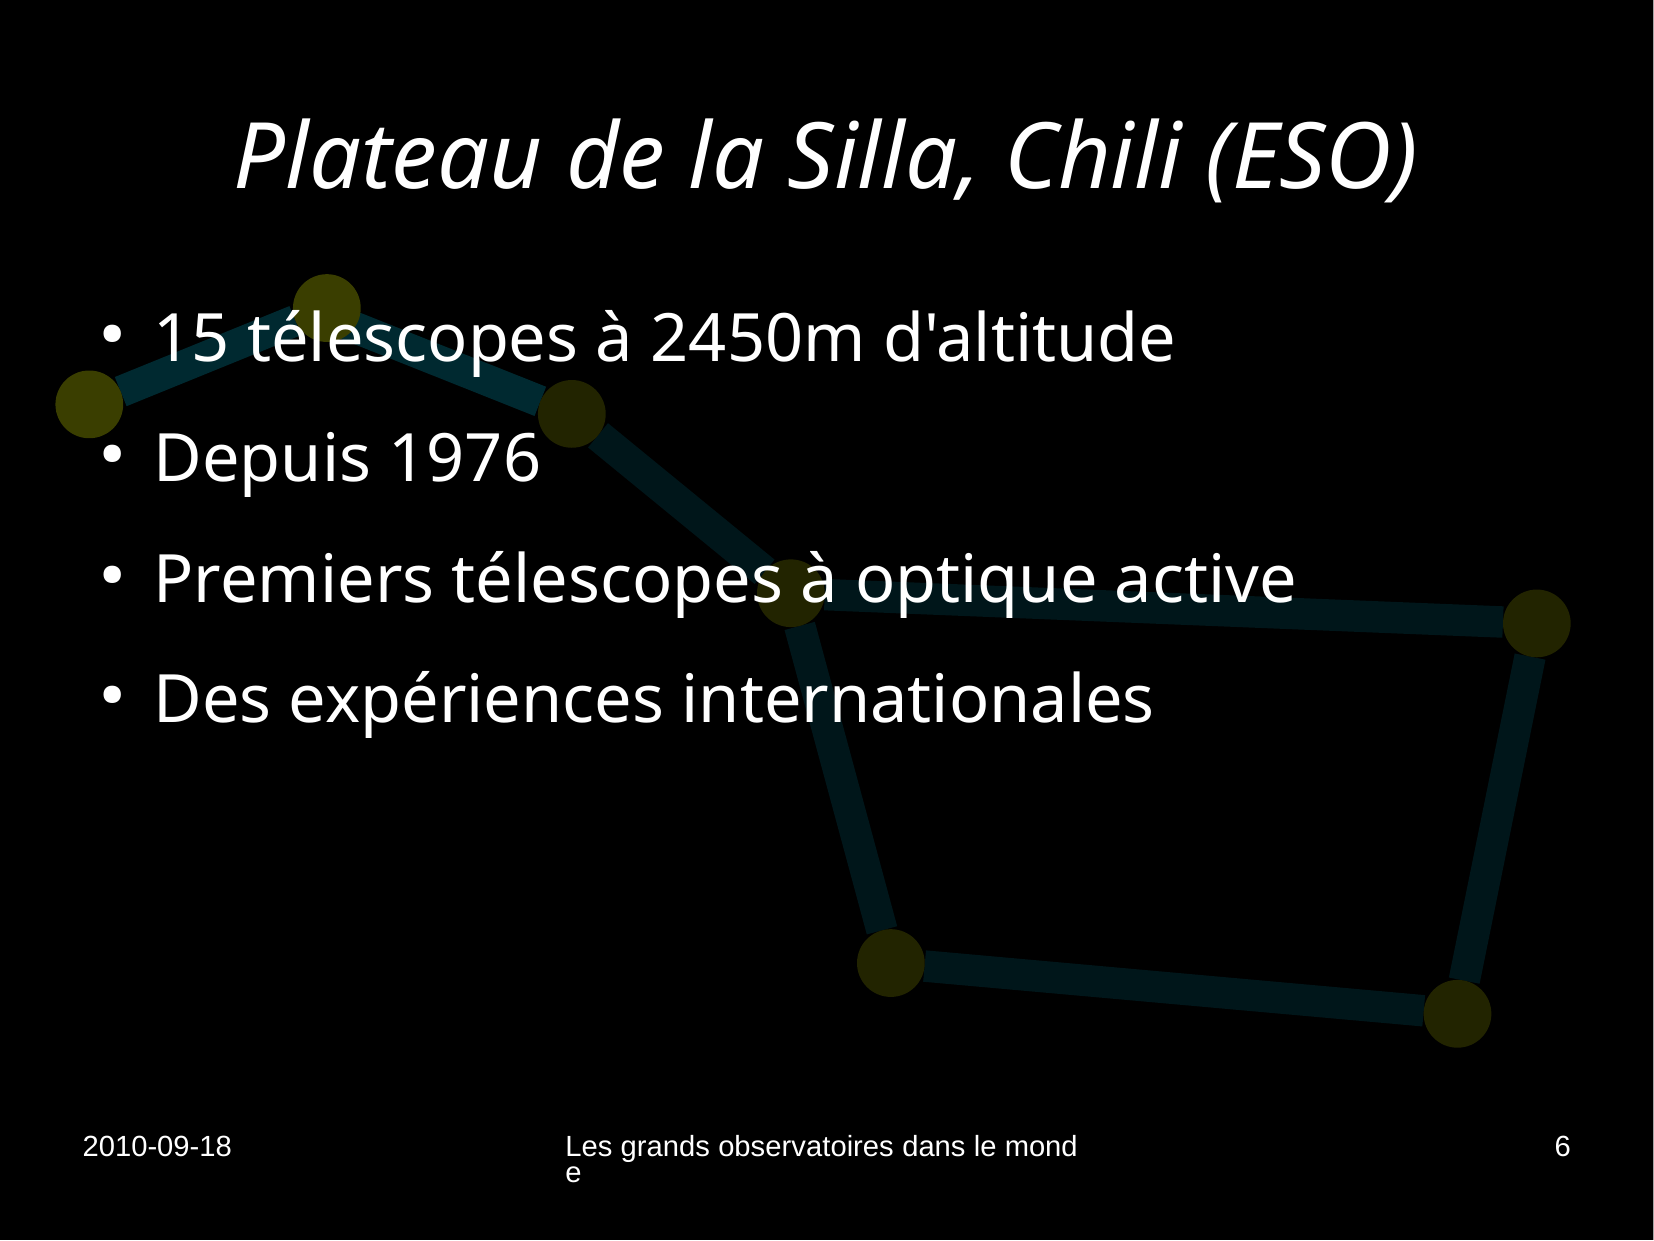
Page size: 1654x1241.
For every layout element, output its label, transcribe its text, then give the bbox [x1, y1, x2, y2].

title Plateau de la Silla, Chili (ESO) [82, 23, 1571, 283]
list 15 télescopes à 2450m d'altitude Depuis 1976 Premiers télescopes à optique active Des expériences internationales [82, 290, 1571, 1109]
